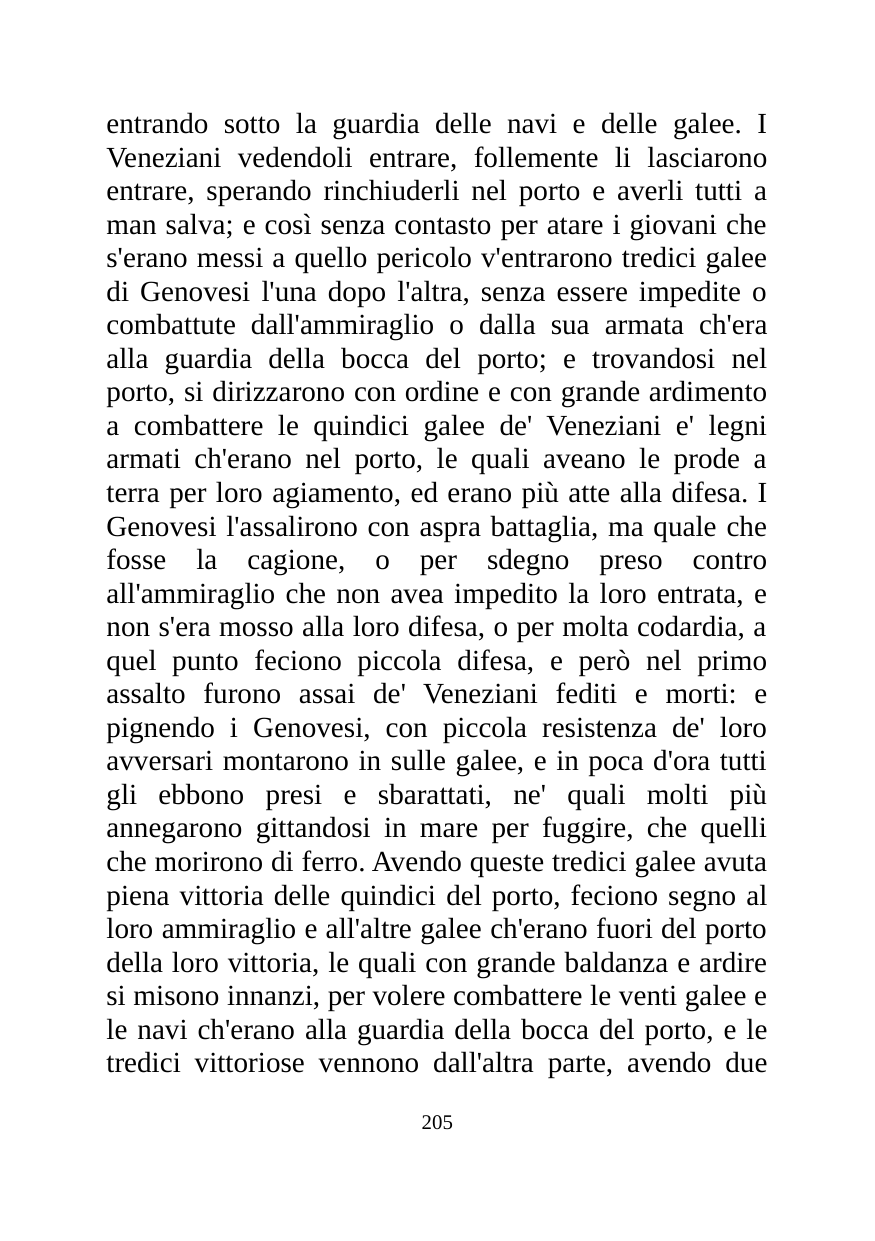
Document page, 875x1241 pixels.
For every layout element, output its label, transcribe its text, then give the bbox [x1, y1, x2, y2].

text entrando sotto la guardia delle navi e delle galee. I Veneziani vedendoli entrare, follemente li lasciarono entrare, sperando rinchiuderli nel porto e averli tutti a man salva; e così senza contasto per atare i giovani che s'erano messi a quello pericolo v'entrarono tredici galee di Genovesi l'una dopo l'altra, senza essere impedite o combattute dall'ammiraglio o dalla sua armata ch'era alla guardia della bocca del porto; e trovandosi nel porto, si dirizzarono con ordine e con grande ardimento a combattere le quindici galee de' Veneziani e' legni armati ch'erano nel porto, le quali aveano le prode a terra per loro agiamento, ed erano più atte alla difesa. I Genovesi l'assalirono con aspra battaglia, ma quale che fosse la cagione, o per sdegno preso contro all'ammiraglio che non avea impedito la loro entrata, e non s'era mosso alla loro difesa, o per molta codardia, a quel punto feciono piccola difesa, e però nel primo assalto furono assai de' Veneziani fediti e morti: e pignendo i Genovesi, con piccola resistenza de' loro avversari montarono in sulle galee, e in poca d'ora tutti gli ebbono presi e sbarattati, ne' quali molti più annegarono gittandosi in mare per fuggire, che quelli che morirono di ferro. Avendo queste tredici galee avuta piena vittoria delle quindici del porto, feciono segno al loro ammiraglio e all'altre galee ch'erano fuori del porto della loro vittoria, le quali con grande baldanza e ardire si misono innanzi, per volere combattere le venti galee e le navi ch'erano alla guardia della bocca del porto, e le tredici vittoriose vennono dall'altra parte, avendo due [106, 106, 768, 1079]
